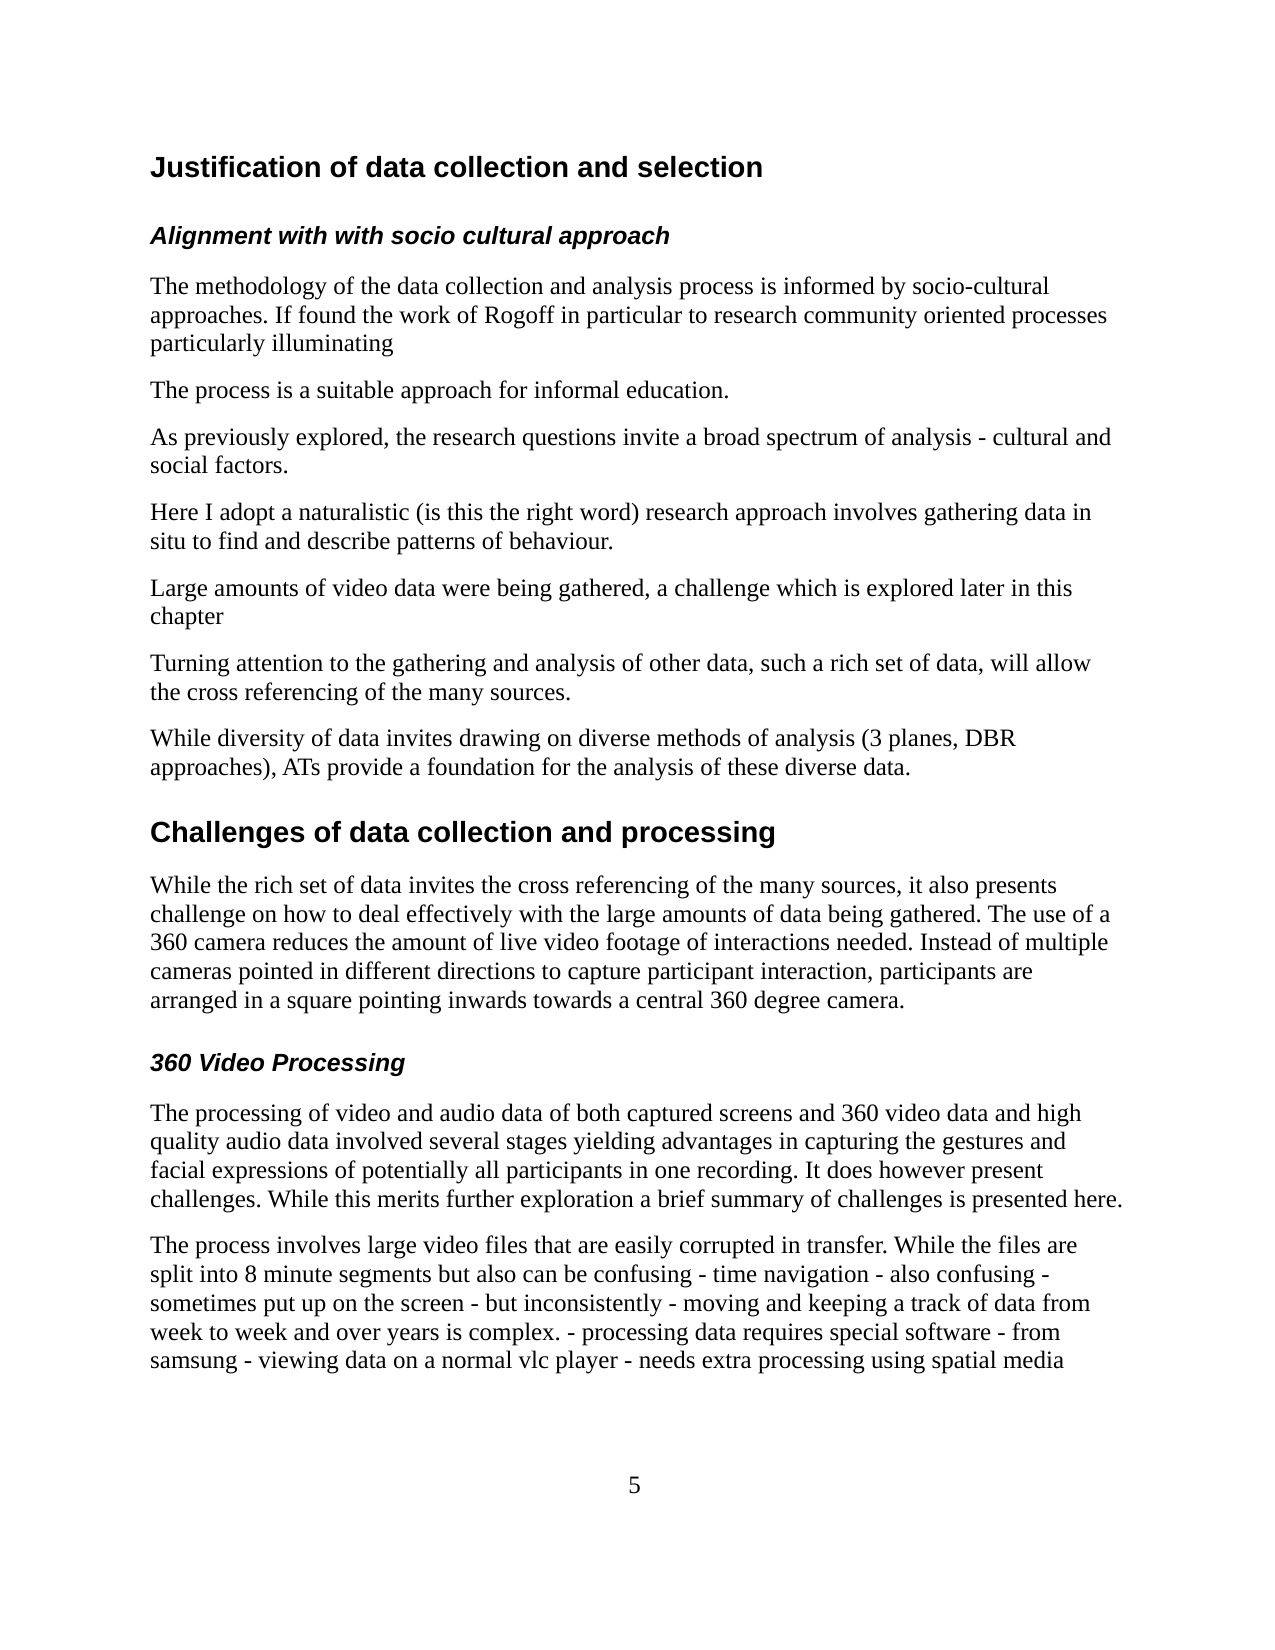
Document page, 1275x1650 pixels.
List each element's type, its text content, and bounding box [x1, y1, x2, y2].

text Large amounts of video data were being gathered, a challenge which is explored later in this chapter [150, 573, 1125, 630]
subtitle 360 Video Processing [150, 1048, 1125, 1076]
text The process involves large video files that are easily corrupted in transfer. While the files are split into 8 minute segments but also can be confusing - time navigation - also confusing - sometimes put up on the screen - but inconsistently - moving and keeping a track of data from week to week and over years is complex. - processing data requires special software - from samsung - viewing data on a normal vlc player - needs extra processing using spatial media [150, 1231, 1125, 1374]
text While the rich set of data invites the cross referencing of the many sources, it also presents challenge on how to deal effectively with the large amounts of data being gathered. The use of a 360 camera reduces the amount of live video footage of interactions needed. Instead of multiple cameras pointed in different directions to capture participant interaction, participants are arranged in a square pointing inwards towards a central 360 degree camera. [150, 870, 1125, 1014]
text Turning attention to the gathering and analysis of other data, such a rich set of data, will allow the cross referencing of the many sources. [150, 648, 1125, 706]
text Here I adopt a naturalistic (is this the right word) research approach involves gathering data in situ to find and describe patterns of behaviour. [150, 497, 1125, 555]
subtitle Challenges of data collection and processing [150, 815, 1125, 848]
text The process is a suitable approach for informal education. [150, 375, 1125, 404]
subtitle Alignment with with socio cultural approach [150, 221, 1125, 249]
text As previously explored, the research questions invite a broad spectrum of analysis - cultural and social factors. [150, 422, 1125, 479]
text While diversity of data invites drawing on diverse methods of analysis (3 planes, DBR approaches), ATs provide a foundation for the analysis of these diverse data. [150, 723, 1125, 781]
text The methodology of the data collection and analysis process is informed by socio-cultural approaches. If found the work of Rogoff in particular to research community oriented processes particularly illuminating [150, 271, 1125, 357]
subtitle Justification of data collection and selection [150, 150, 1125, 183]
text The processing of video and audio data of both captured screens and 360 video data and high quality audio data involved several stages yielding advantages in capturing the gestures and facial expressions of potentially all participants in one recording. It does however present challenges. While this merits further exploration a brief summary of challenges is presented here. [150, 1098, 1125, 1213]
